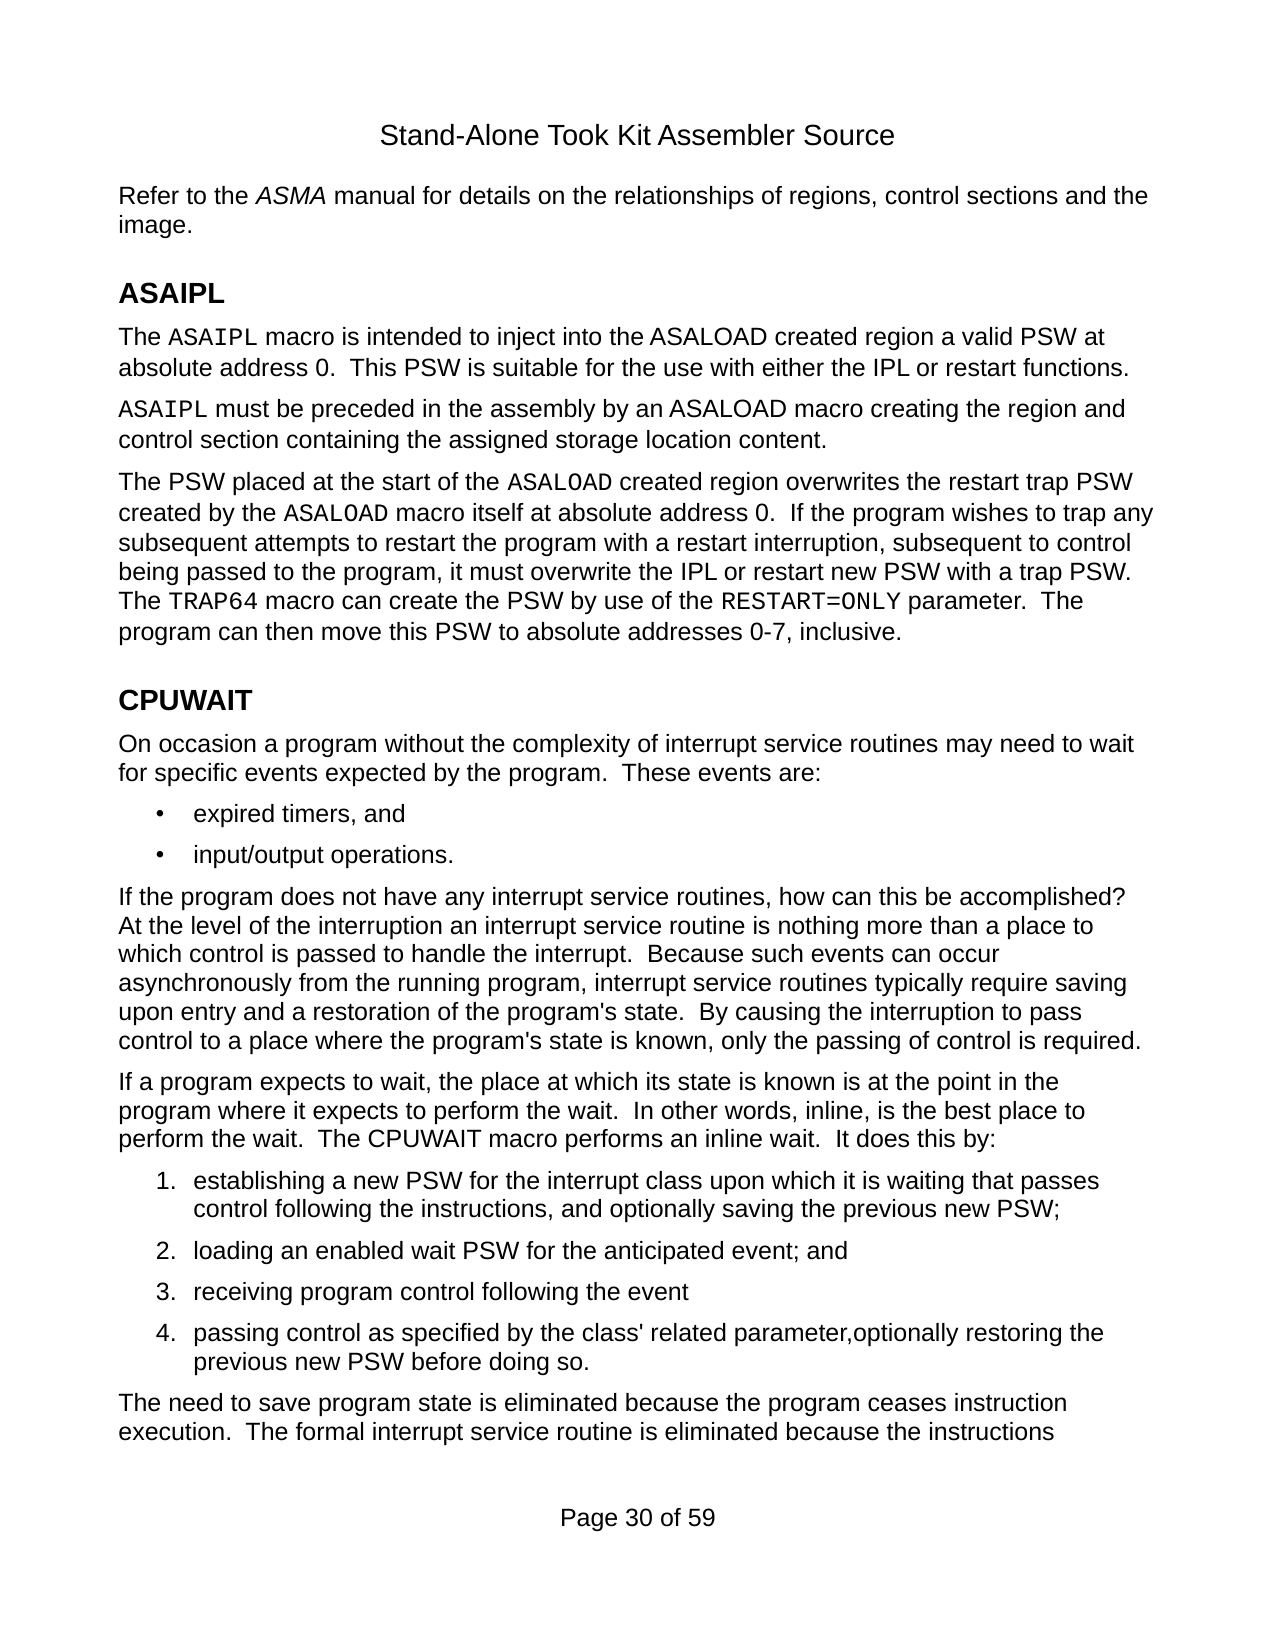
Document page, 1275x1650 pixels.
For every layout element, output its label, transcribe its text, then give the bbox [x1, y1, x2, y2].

text The need to save program state is eliminated because the program ceases instruction execution. The formal interrupt service routine is eliminated because the instructions [118, 1388, 1157, 1446]
text On occasion a program without the complexity of interrupt service routines may need to wait for specific events expected by the program. These events are: [118, 729, 1157, 787]
text The PSW placed at the start of the ASALOAD created region overwrites the restart trap PSW created by the ASALOAD macro itself at absolute address 0. If the program wishes to trap any subsequent attempts to restart the program with a restart interruption, subsequent to control being passed to the program, it must overwrite the IPL or restart new PSW with a trap PSW. The TRAP64 macro can create the PSW by use of the RESTART=ONLY parameter. The program can then move this PSW to absolute addresses 0-7, inclusive. [118, 467, 1157, 646]
text If the program does not have any interrupt service routines, how can this be accomplished? At the level of the interruption an interrupt service routine is nothing more than a place to which control is passed to handle the interrupt. Because such events can occur asynchronously from the running program, interrupt service routines typically require saving upon entry and a restoration of the program's state. By causing the interruption to pass control to a place where the program's state is known, only the passing of control is required. [118, 882, 1157, 1054]
text Refer to the ASMA manual for details on the relationships of regions, control sections and the image. [118, 181, 1157, 239]
text If a program expects to wait, the place at which its state is known is at the point in the program where it expects to perform the wait. In other words, inline, is the best place to perform the wait. The CPUWAIT macro performs an inline wait. It does this by: [118, 1067, 1157, 1153]
list loading an enabled wait PSW for the anticipated event; and [156, 1236, 1157, 1264]
text The ASAIPL macro is intended to inject into the ASALOAD created region a valid PSW at absolute address 0. This PSW is suitable for the use with either the IPL or restart functions. [118, 322, 1157, 382]
text ASAIPL must be preceded in the assembly by an ASALOAD macro creating the region and control section containing the assigned storage location content. [118, 394, 1157, 454]
list receiving program control following the event [156, 1277, 1157, 1306]
subtitle ASAIPL [118, 276, 1157, 310]
list input/output operations. [156, 841, 1157, 869]
subtitle CPUWAIT [118, 683, 1157, 717]
list establishing a new PSW for the interrupt class upon which it is waiting that passes control following the instructions, and optionally saving the previous new PSW; [156, 1166, 1157, 1223]
list expired timers, and [156, 799, 1157, 828]
list passing control as specified by the class' related parameter,optionally restoring the previous new PSW before doing so. [156, 1318, 1157, 1376]
